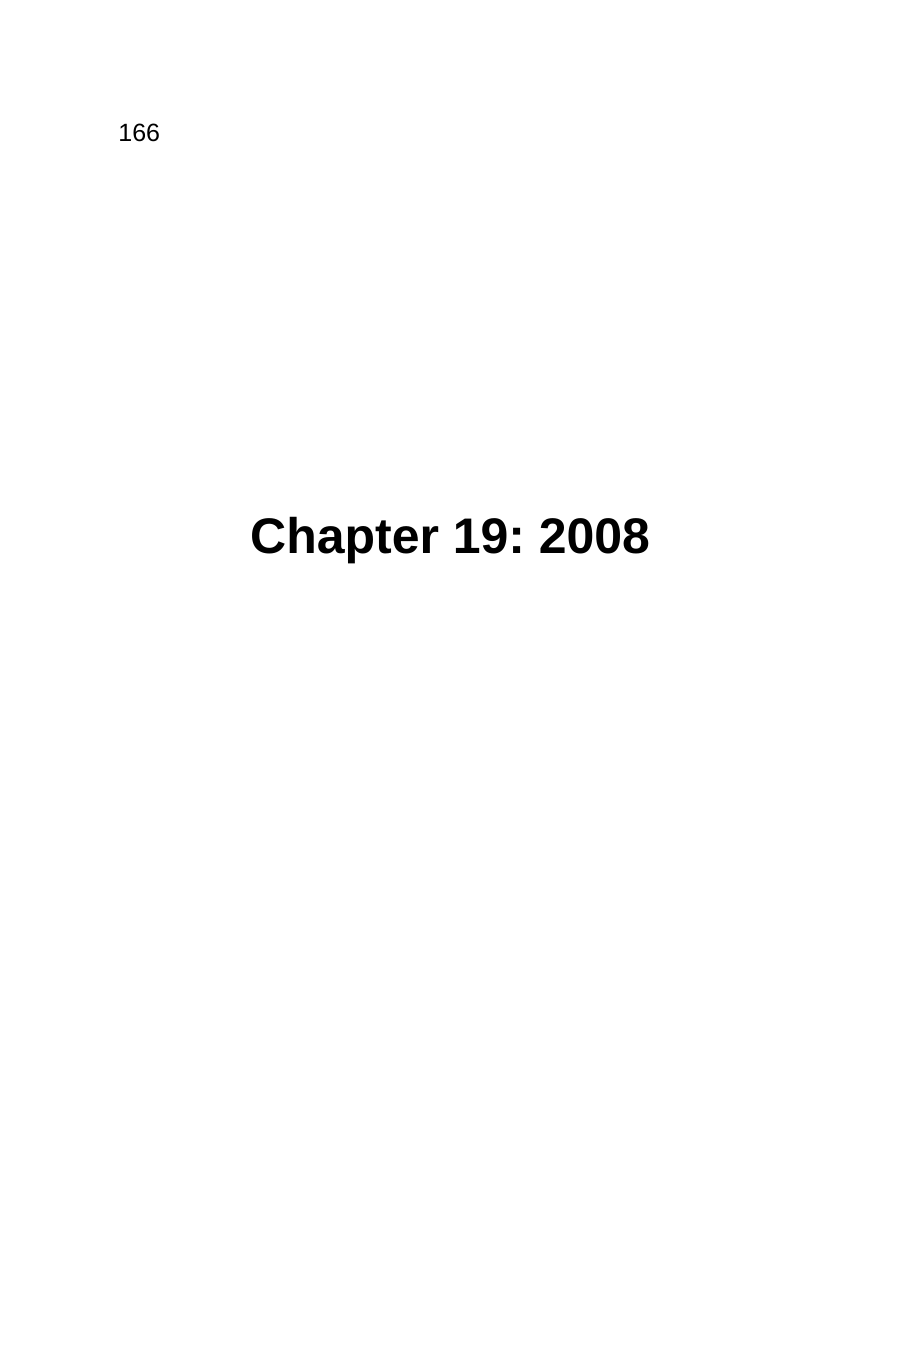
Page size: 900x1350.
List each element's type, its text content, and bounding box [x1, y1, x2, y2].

subtitle Chapter 19: 2008 [118, 507, 782, 564]
